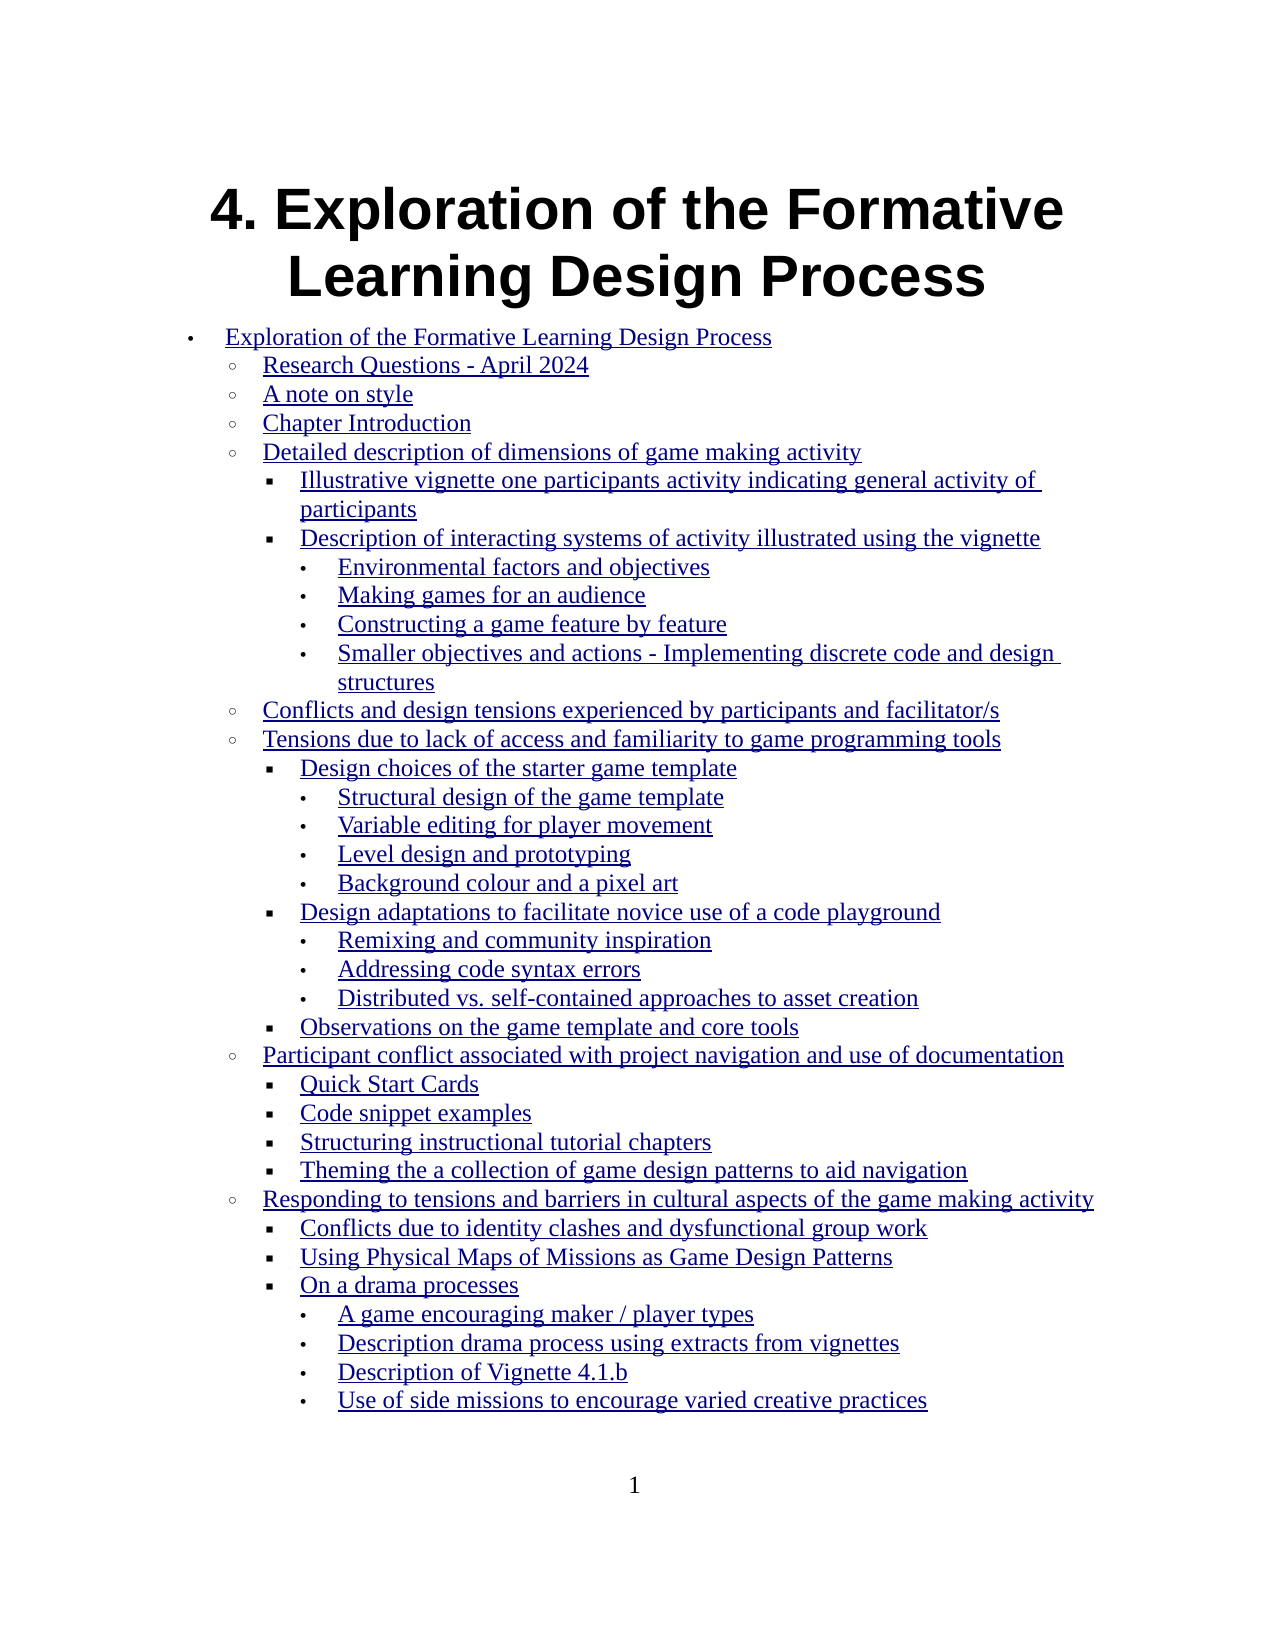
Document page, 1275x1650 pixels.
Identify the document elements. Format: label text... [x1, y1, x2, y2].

list Theming the a collection of game design patterns to aid navigation [262, 1155, 1125, 1184]
list A game encouraging maker / player types [300, 1299, 1125, 1328]
list Addressing code syntax errors [300, 954, 1125, 983]
list Smaller objectives and actions - Implementing discrete code and design structures [300, 638, 1125, 695]
list Use of side missions to encourage varied creative practices [300, 1385, 1125, 1414]
title 4. Exploration of the Formative Learning Design Process [150, 175, 1125, 309]
list Environmental factors and objectives [300, 552, 1125, 580]
list Making games for an audience [300, 580, 1125, 609]
list Structural design of the game template [300, 782, 1125, 810]
list Tensions due to lack of access and familiarity to game programming tools [225, 724, 1125, 753]
list Description of interacting systems of activity illustrated using the vignette [262, 523, 1125, 552]
list Distributed vs. self-contained approaches to asset creation [300, 983, 1125, 1012]
list Conflicts due to identity clashes and dysfunctional group work [262, 1213, 1125, 1242]
list Level design and prototyping [300, 839, 1125, 868]
list Constructing a game feature by feature [300, 609, 1125, 638]
list Illustrative vignette one participants activity indicating general activity of participants [262, 465, 1125, 523]
list Exploration of the Formative Learning Design Process [187, 322, 1125, 350]
list Using Physical Maps of Missions as Game Design Patterns [262, 1242, 1125, 1270]
list Variable editing for player movement [300, 810, 1125, 839]
list Structuring instructional tutorial chapters [262, 1127, 1125, 1155]
list Description drama process using extracts from vignettes [300, 1328, 1125, 1357]
list Detailed description of dimensions of game making activity [225, 437, 1125, 465]
list Chapter Introduction [225, 408, 1125, 437]
list Background colour and a pixel art [300, 868, 1125, 897]
list Quick Start Cards [262, 1069, 1125, 1098]
list Observations on the game template and core tools [262, 1012, 1125, 1040]
list Design adaptations to facilitate novice use of a code playground [262, 897, 1125, 925]
list Research Questions - April 2024 [225, 350, 1125, 379]
list Participant conflict associated with project navigation and use of documentation [225, 1040, 1125, 1069]
list Description of Vignette 4.1.b [300, 1357, 1125, 1385]
list A note on style [225, 379, 1125, 408]
list Design choices of the starter game template [262, 753, 1125, 782]
list Remixing and community inspiration [300, 925, 1125, 954]
list Conflicts and design tensions experienced by participants and facilitator/s [225, 695, 1125, 724]
list On a drama processes [262, 1270, 1125, 1299]
list Code snippet examples [262, 1098, 1125, 1127]
list Responding to tensions and barriers in cultural aspects of the game making activity [225, 1184, 1125, 1213]
